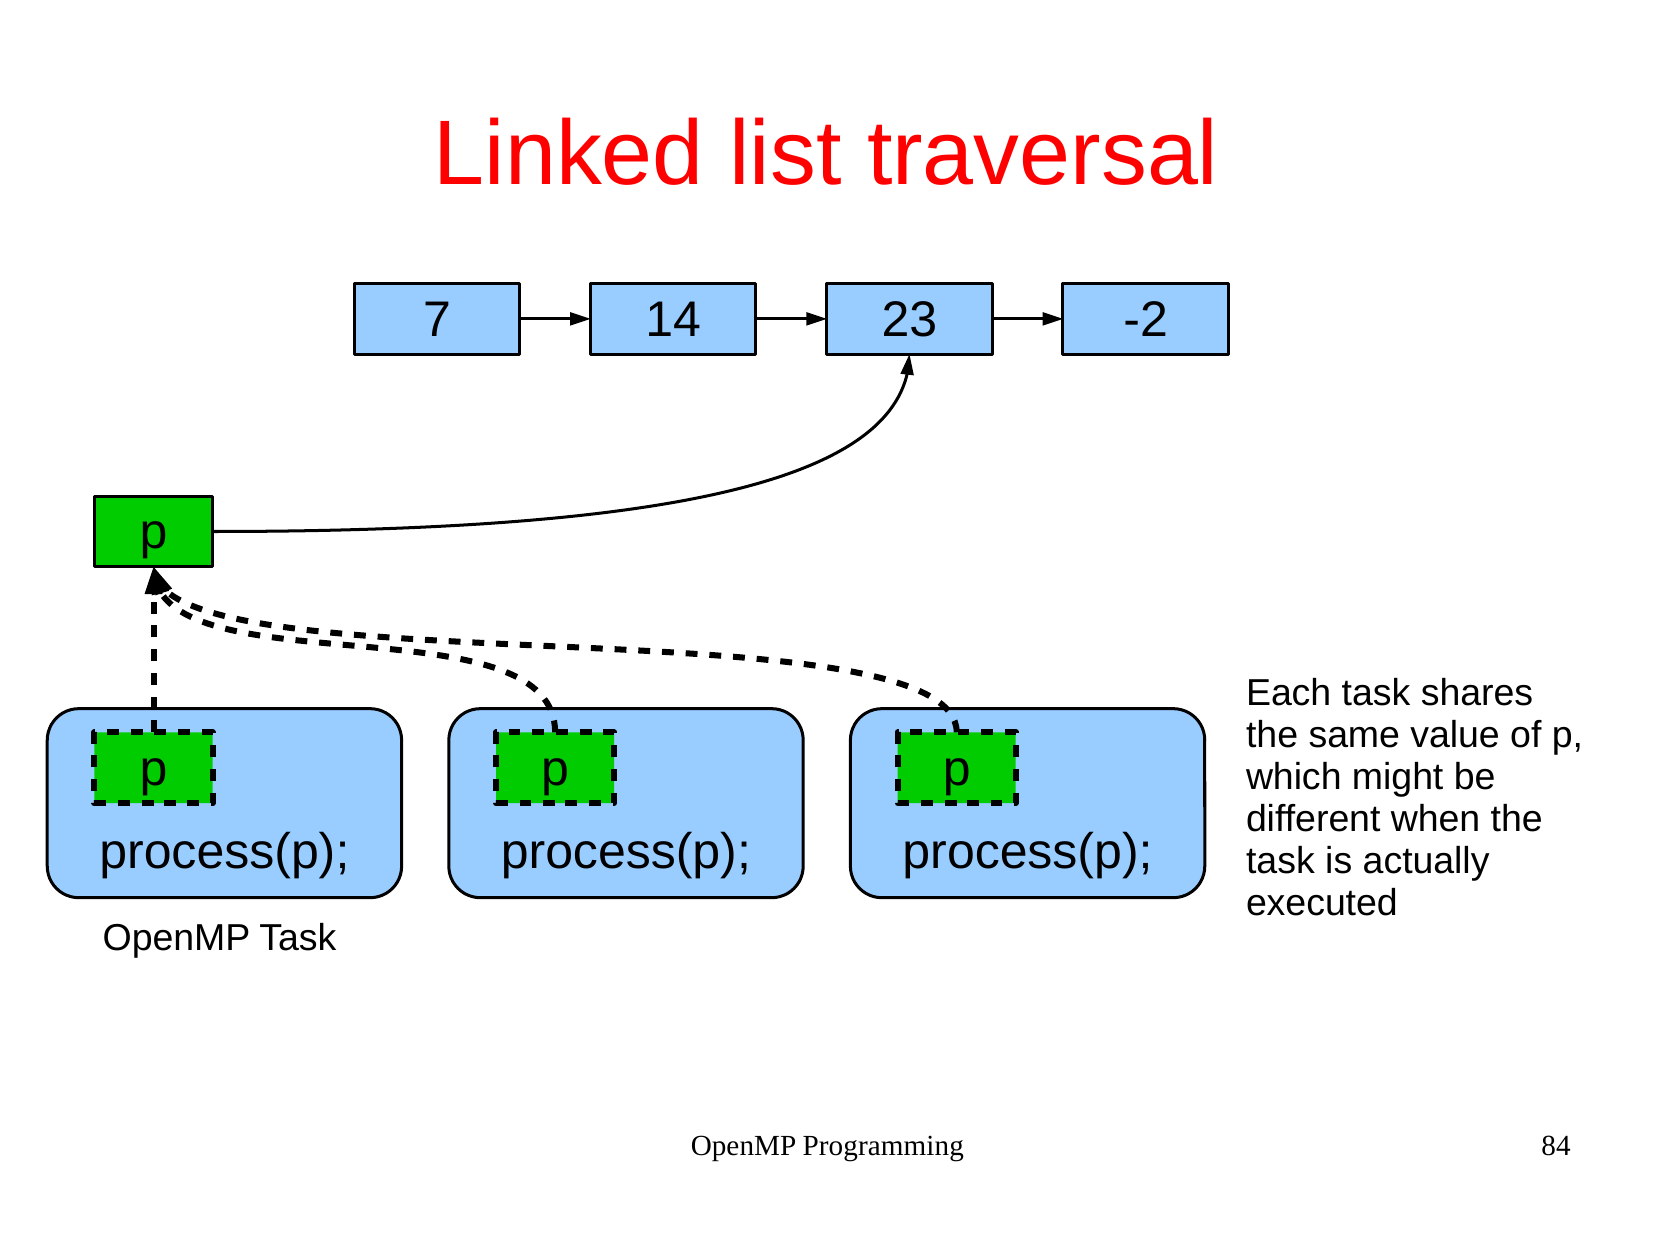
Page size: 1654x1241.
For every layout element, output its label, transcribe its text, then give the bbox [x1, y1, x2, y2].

text_box OpenMP Task [84, 905, 355, 969]
text_box 14 [590, 283, 756, 355]
text_box Each task shares the same value of p, which might be different when the task is actually executed [1228, 661, 1607, 935]
text_box p [496, 732, 615, 804]
text_box process(p); [850, 708, 1205, 898]
text_box process(p); [47, 708, 402, 898]
text_box process(p); [448, 708, 804, 898]
text_box p [94, 496, 213, 567]
text_box p [897, 732, 1016, 804]
text_box -2 [1062, 283, 1229, 355]
text_box 7 [354, 283, 520, 355]
text_box p [94, 732, 213, 804]
title Linked list traversal [82, 49, 1571, 257]
text_box 23 [826, 283, 993, 355]
